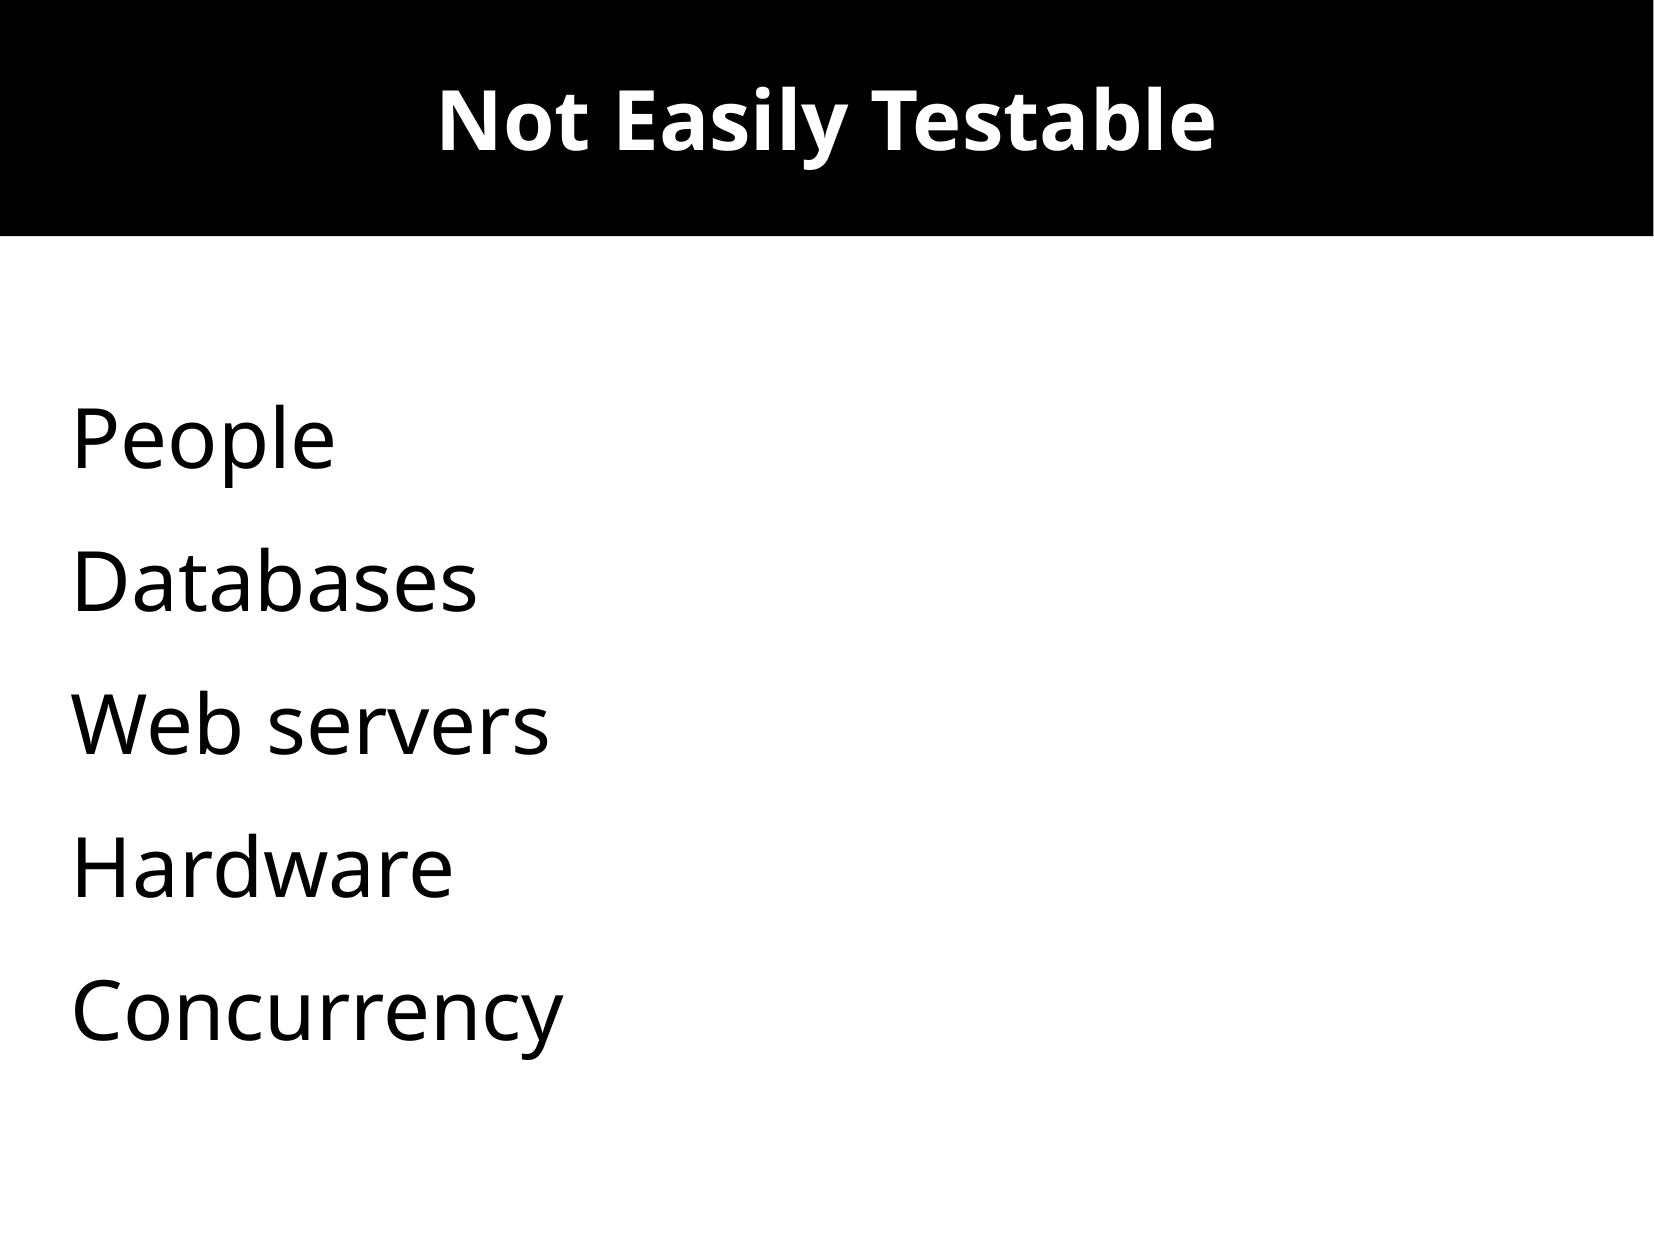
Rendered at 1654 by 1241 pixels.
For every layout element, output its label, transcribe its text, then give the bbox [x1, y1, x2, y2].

subtitle Not Easily Testable [0, 0, 1654, 237]
text_box People Databases Web servers Hardware Concurrency [70, 236, 1559, 1241]
